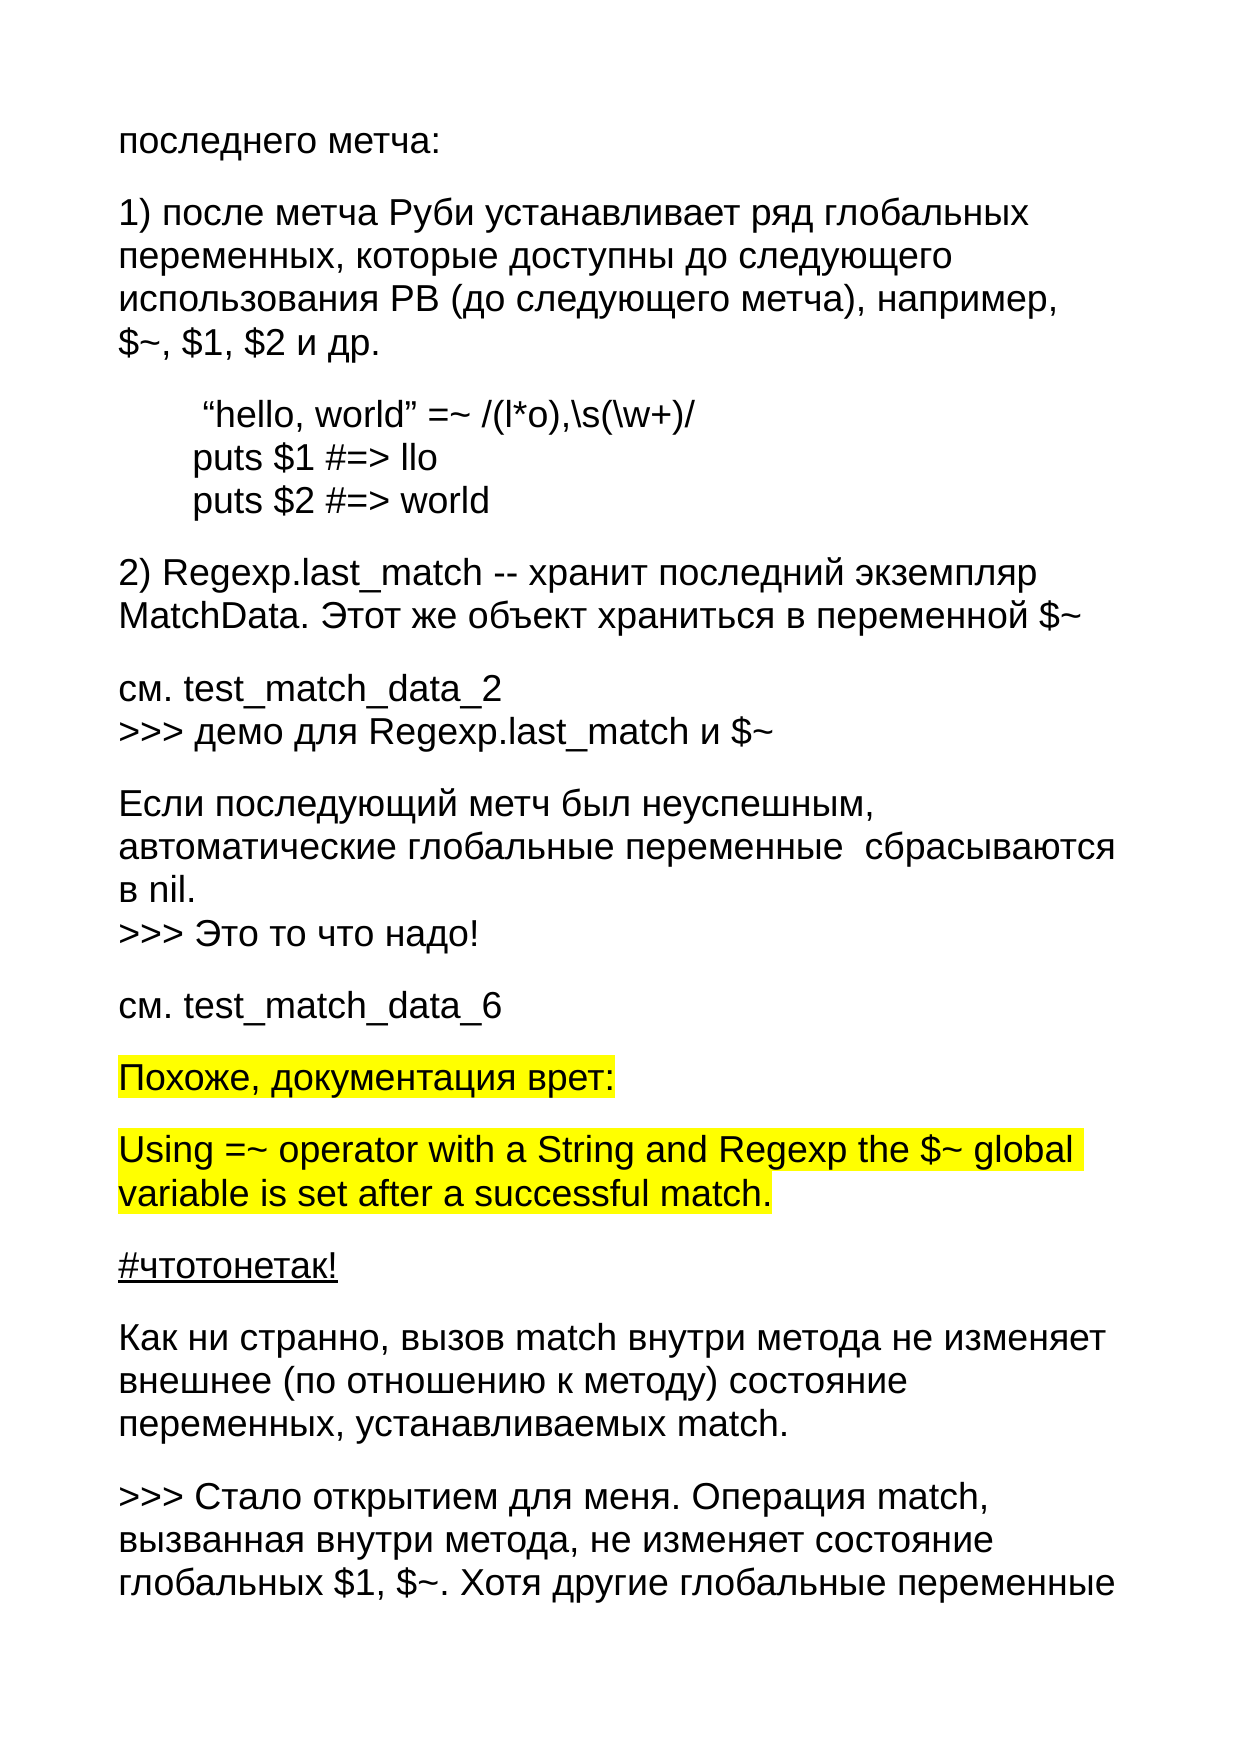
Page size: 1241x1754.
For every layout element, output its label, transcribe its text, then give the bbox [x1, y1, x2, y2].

text >>> Это то что надо! [118, 911, 1122, 954]
text последнего метча: [118, 118, 1122, 161]
text “hello, world” =~ /(l*o),\s(\w+)/ [118, 392, 1122, 435]
text Как ни странно, вызов match внутри метода не изменяет внешнее (по отношению к методу) состояние переменных, устанавливаемых match. [118, 1315, 1122, 1445]
text Using =~ operator with a String and Regexp the $~ global variable is set after a successful match. [118, 1128, 1122, 1214]
text >>> демо для Regexp.last_match и $~ [118, 709, 1122, 752]
text 1) после метча Руби устанавливает ряд глобальных переменных, которые доступны до следующего использования РВ (до следующего метча), например, $~, $1, $2 и др. [118, 190, 1122, 363]
text >>> Стало открытием для меня. Операция match, вызванная внутри метода, не изменяет состояние глобальных $1, $~. Хотя другие глобальные переменные [118, 1474, 1122, 1603]
text Похоже, документация врет: [118, 1055, 1122, 1098]
text см. test_match_data_2 [118, 666, 1122, 709]
text puts $2 #=> world [118, 478, 1122, 521]
text puts $1 #=> llo [118, 435, 1122, 478]
text Если последующий метч был неуспешным, автоматические глобальные переменные сбрасываются в nil. [118, 781, 1122, 911]
text #чтотонетак! [118, 1243, 1122, 1286]
text 2) Regexp.last_match -- хранит последний экземпляр MatchData. Этот же объект храниться в переменной $~ [118, 551, 1122, 637]
text см. test_match_data_6 [118, 983, 1122, 1026]
